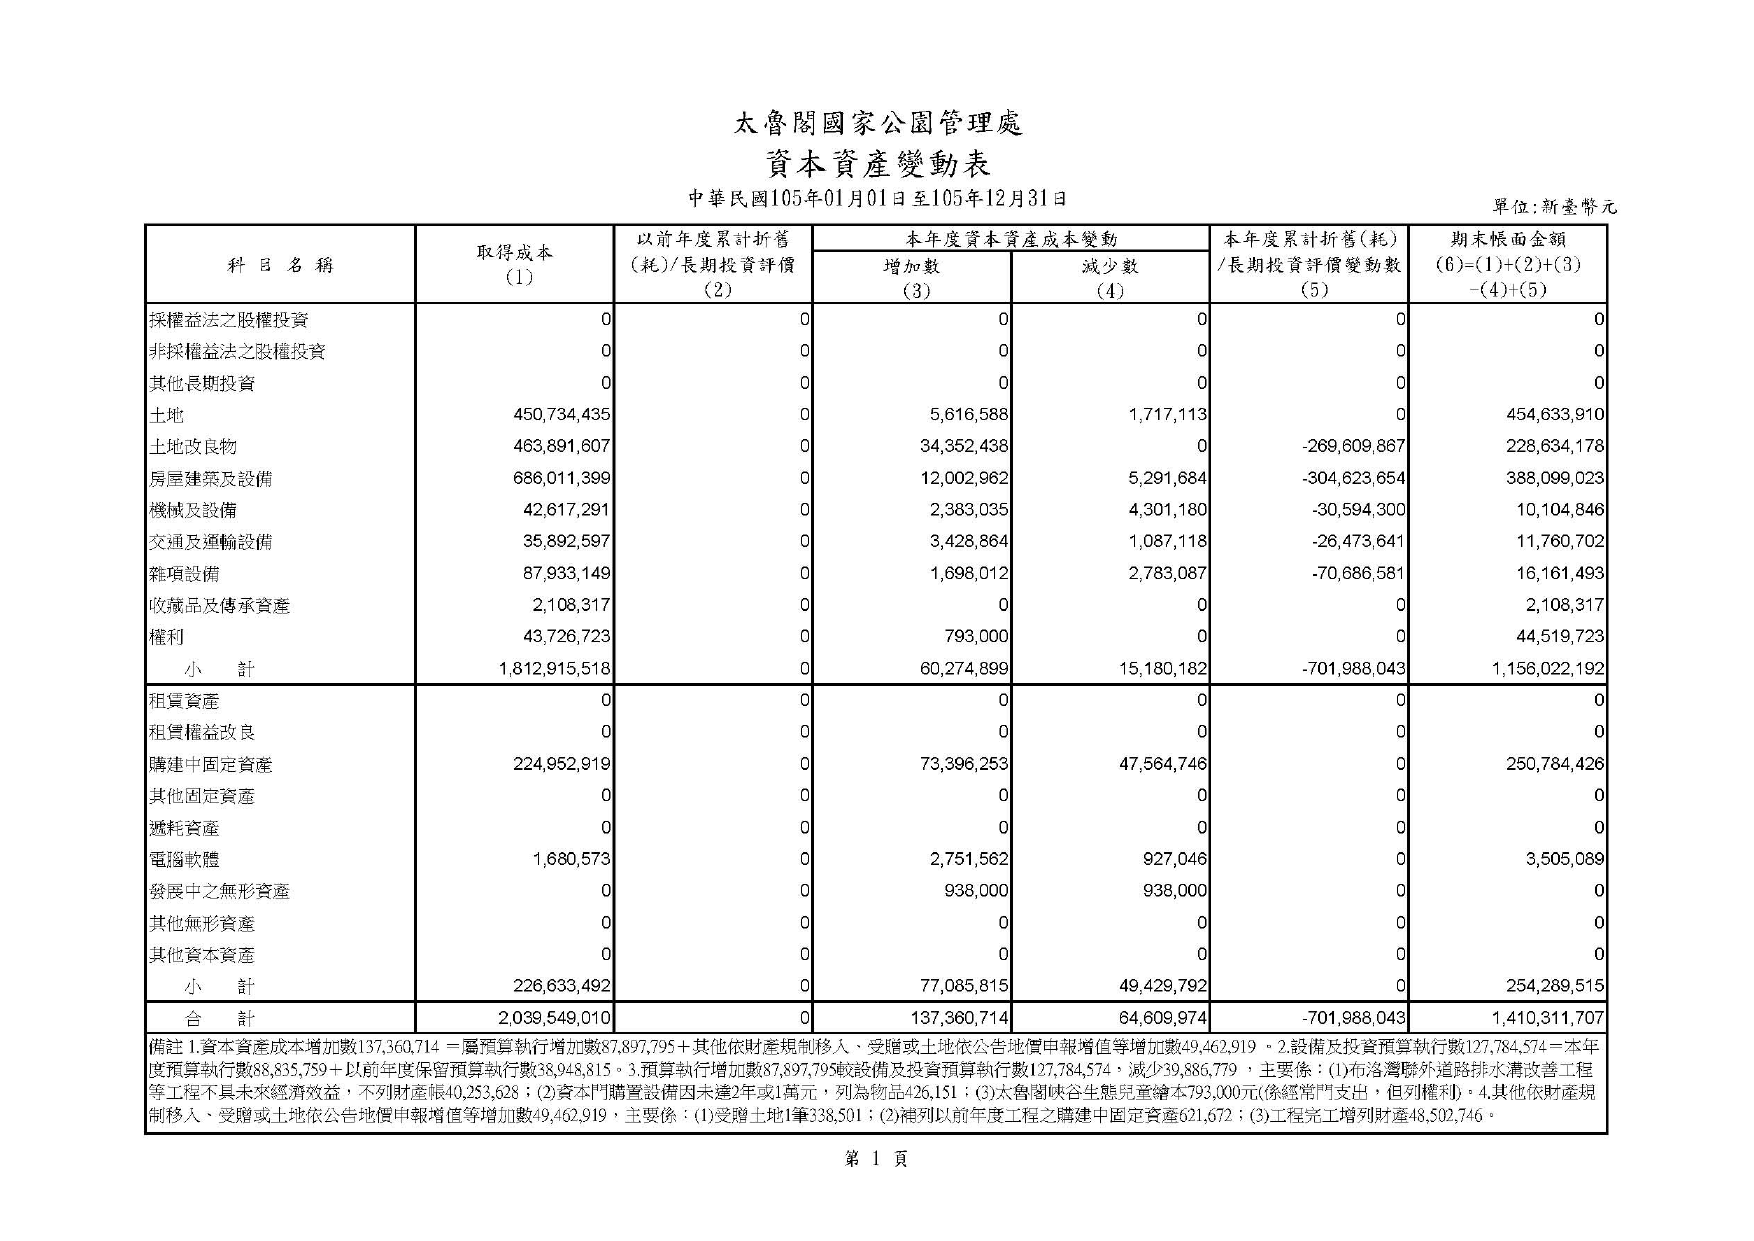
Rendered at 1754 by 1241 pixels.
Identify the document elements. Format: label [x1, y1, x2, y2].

picture [59, 59, 1695, 1216]
